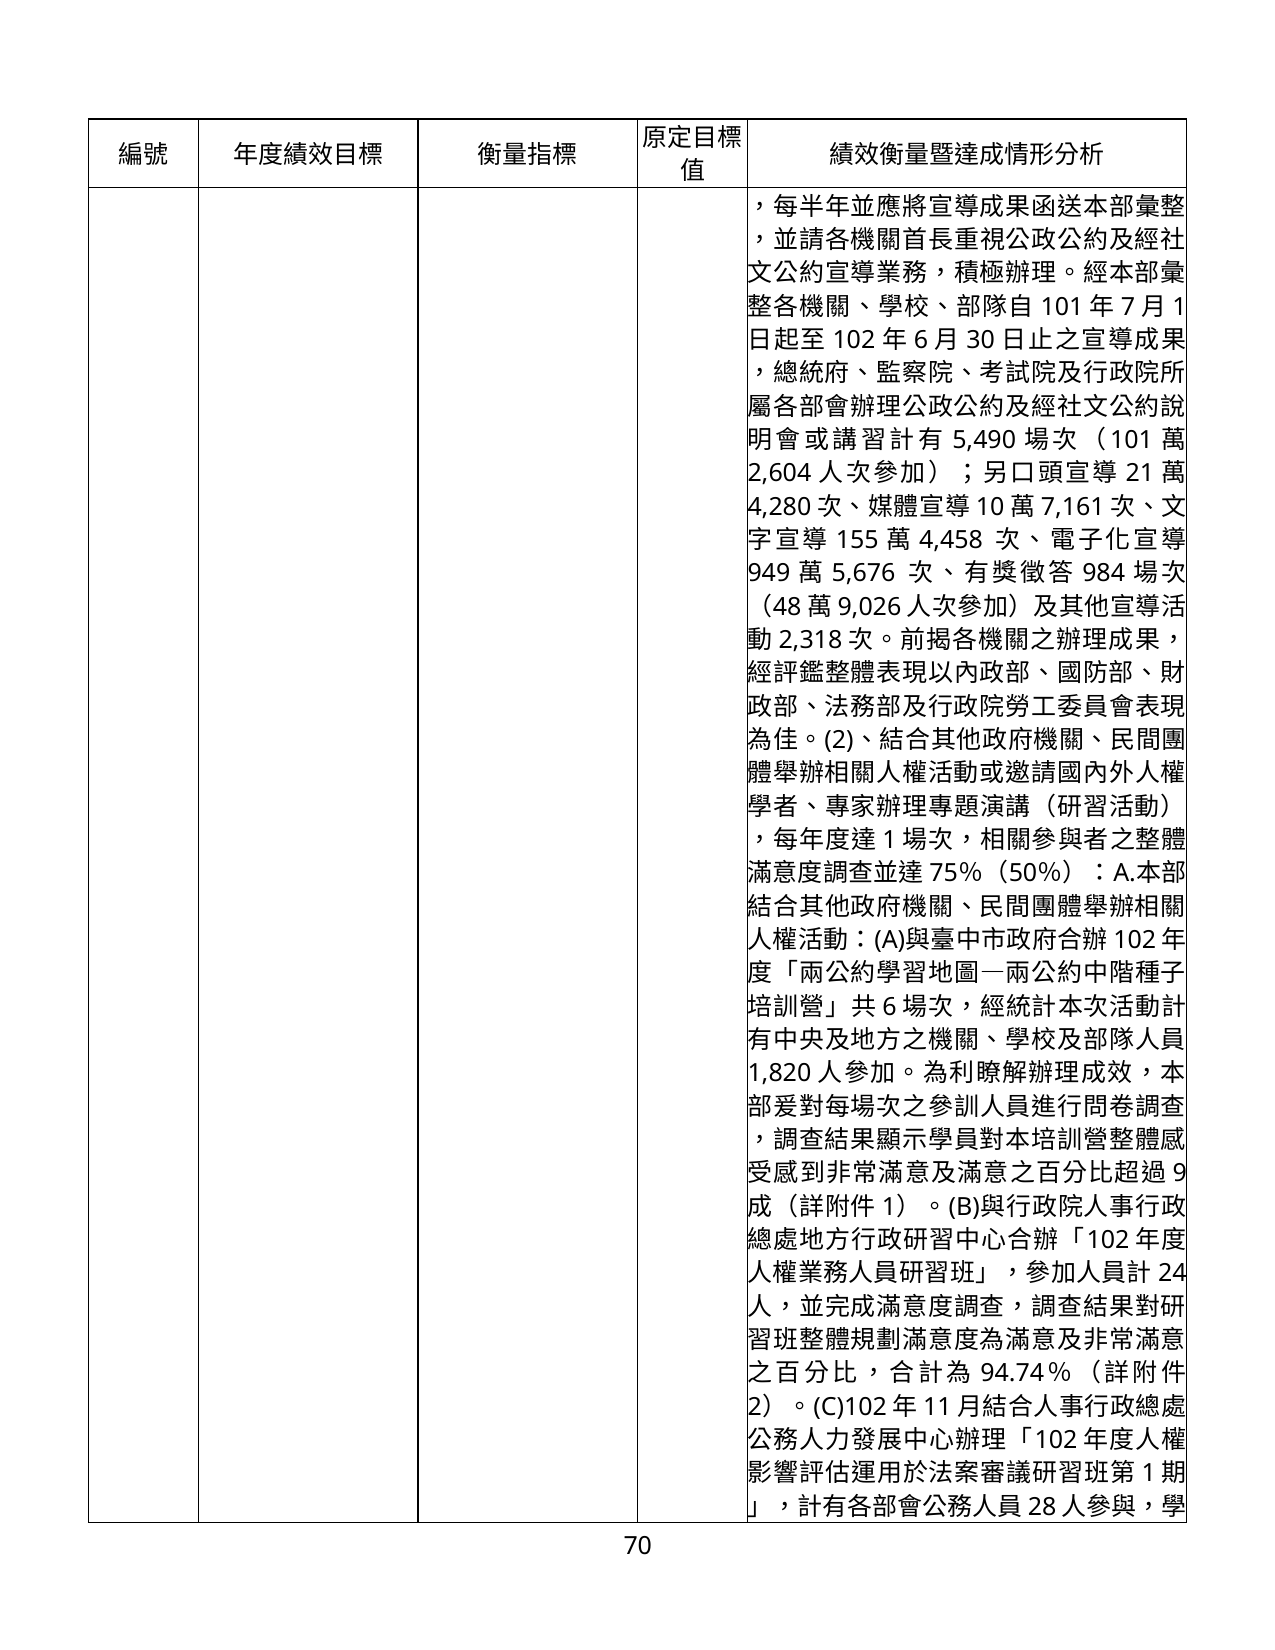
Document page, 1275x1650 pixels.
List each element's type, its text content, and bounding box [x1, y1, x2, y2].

table_header 編號 [89, 120, 198, 186]
table_cell [199, 188, 417, 1522]
table_cell [638, 188, 747, 1522]
table_header 績效衡量暨達成情形分析 [748, 120, 1186, 186]
table_cell [419, 188, 637, 1522]
table_header 原定目標值 [638, 120, 747, 186]
table_header 衡量指標 [419, 120, 637, 186]
table_cell ，每半年並應將宣導成果函送本部彙整，並請各機關首長重視公政公約及經社文公約宣導業務，積極辦理。經本部彙整各機關、學校、部隊自101年7月1日起至102年6月30日止之宣導成果，總統府、監察院、考試院及行政院所屬各部會辦理公政公約及經社文公約說明會或講習計有5,490場次（101萬2,604人次參加）；另口頭宣導21萬4,280次、媒體宣導10萬7,161次、文字宣導155萬4,458 次、電子化宣導949萬5,676 次、有獎徵答984場次（48萬9,026人次參加）及其他宣導活動2,318次。前揭各機關之辦理成果，經評鑑整體表現以內政部、國防部、財政部、法務部及行政院勞工委員會表現為佳。(2)、結合其他政府機關、民間團體舉辦相關人權活動或邀請國內外人權學者、專家辦理專題演講（研習活動），每年度達1場次，相關參與者之整體滿意度調查並達75％（50％）：A.本部結合其他政府機關、民間團體舉辦相關人權活動：(A)與臺中市政府合辦102年度「兩公約學習地圖—兩公約中階種子培訓營」共6場次，經統計本次活動計有中央及地方之機關、學校及部隊人員1,820人參加。為利瞭解辦理成效，本部爰對每場次之參訓人員進行問卷調查，調查結果顯示學員對本培訓營整體感受感到非常滿意及滿意之百分比超過9成（詳附件1）。(B)與行政院人事行政總處地方行政研習中心合辦「102年度人權業務人員研習班」，參加人員計24人，並完成滿意度調查，調查結果對研習班整體規劃滿意度為滿意及非常滿意之百分比，合計為94.74％（詳附件2）。(C)102年11月結合人事行政總處公務人力發展中心辦理「102年度人權影響評估運用於法案審議研習班第1期」，計有各部會公務人員28人參與，學 [748, 188, 1186, 1522]
table_cell [89, 188, 198, 1522]
table_header 年度績效目標 [199, 120, 417, 186]
